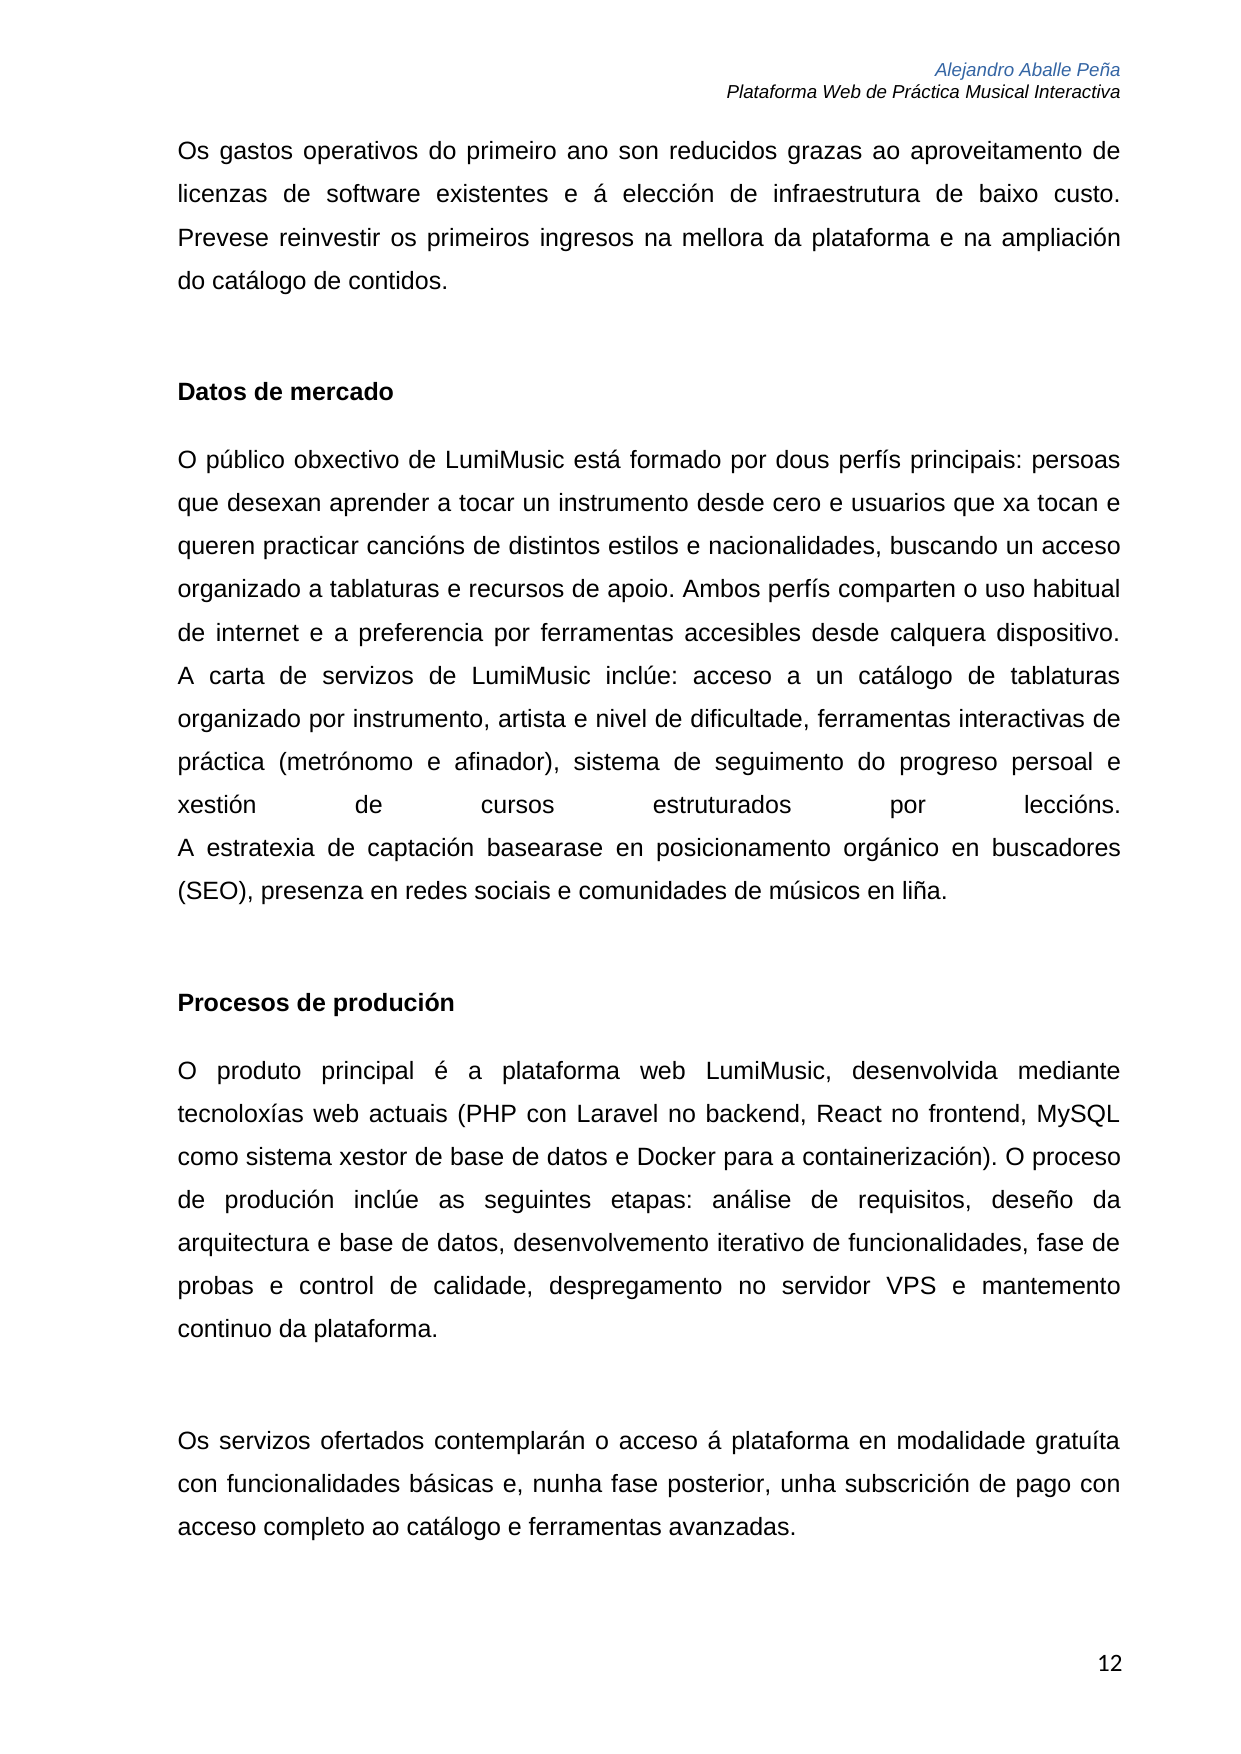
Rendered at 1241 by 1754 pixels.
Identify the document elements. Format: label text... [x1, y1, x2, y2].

list Os servizos ofertados contemplarán o acceso á plataforma en modalidade gratuíta con funcionalidades básicas e, nunha fase posterior, unha subscrición de pago con acceso completo ao catálogo e ferramentas avanzadas. [177, 1382, 1122, 1541]
list Os gastos operativos do primeiro ano son reducidos grazas ao aproveitamento de licenzas de software existentes e á elección de infraestrutura de baixo custo. Prevese reinvestir os primeiros ingresos na mellora da plataforma e na ampliación do catálogo de contidos. [177, 136, 1122, 294]
list O público obxectivo de LumiMusic está formado por dous perfís principais: persoas que desexan aprender a tocar un instrumento desde cero e usuarios que xa tocan e queren practicar cancións de distintos estilos e nacionalidades, buscando un acceso organizado a tablaturas e recursos de apoio. Ambos perfís comparten o uso habitual de internet e a preferencia por ferramentas accesibles desde calquera dispositivo. A carta de servizos de LumiMusic inclúe: acceso a un catálogo de tablaturas organizado por instrumento, artista e nivel de dificultade, ferramentas interactivas de práctica (metrónomo e afinador), sistema de seguimento do progreso persoal e xestión de cursos estruturados por leccións. A estratexia de captación basearase en posicionamento orgánico en buscadores (SEO), presenza en redes sociais e comunidades de músicos en liña. [177, 445, 1122, 905]
list O produto principal é a plataforma web LumiMusic, desenvolvida mediante tecnoloxías web actuais (PHP con Laravel no backend, React no frontend, MySQL como sistema xestor de base de datos e Docker para a containerización). O proceso de produción inclúe as seguintes etapas: análise de requisitos, deseño da arquitectura e base de datos, desenvolvemento iterativo de funcionalidades, fase de probas e control de calidade, despregamento no servidor VPS e mantemento continuo da plataforma. [177, 1056, 1122, 1343]
list Procesos de produción [177, 944, 1122, 1016]
list Datos de mercado [177, 334, 1122, 406]
